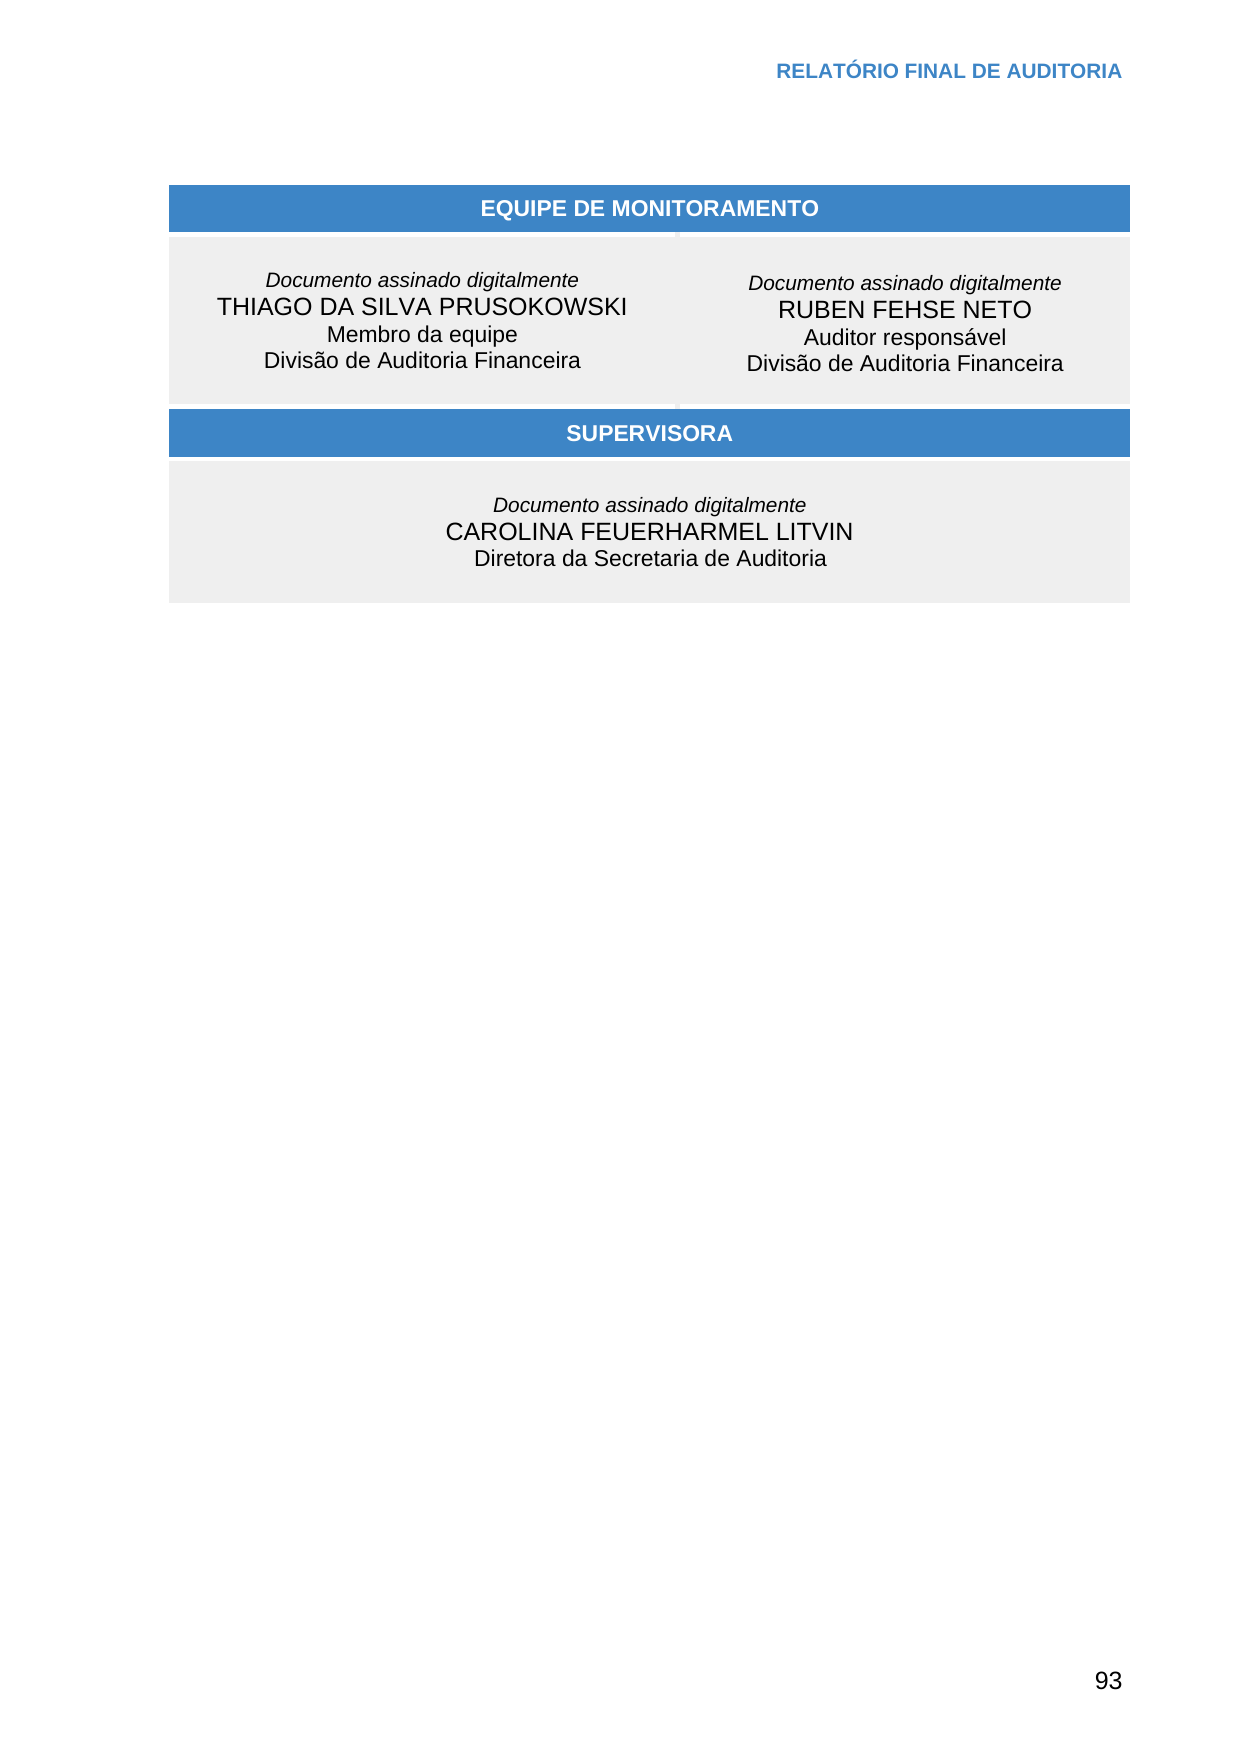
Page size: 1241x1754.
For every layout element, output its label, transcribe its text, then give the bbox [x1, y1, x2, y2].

table_cell Documento assinado digitalmente THIAGO DA SILVA PRUSOKOWSKI Membro da equipe Divisão de Auditoria Financeira [169, 237, 675, 404]
table_header EQUIPE DE MONITORAMENTO [169, 185, 1130, 232]
table_cell Documento assinado digitalmente CAROLINA FEUERHARMEL LITVIN Diretora da Secretaria de Auditoria [169, 461, 1130, 603]
table_cell Documento assinado digitalmente RUBEN FEHSE NETO Auditor responsável Divisão de Auditoria Financeira [680, 237, 1130, 404]
table_cell SUPERVISORA [169, 409, 1130, 457]
